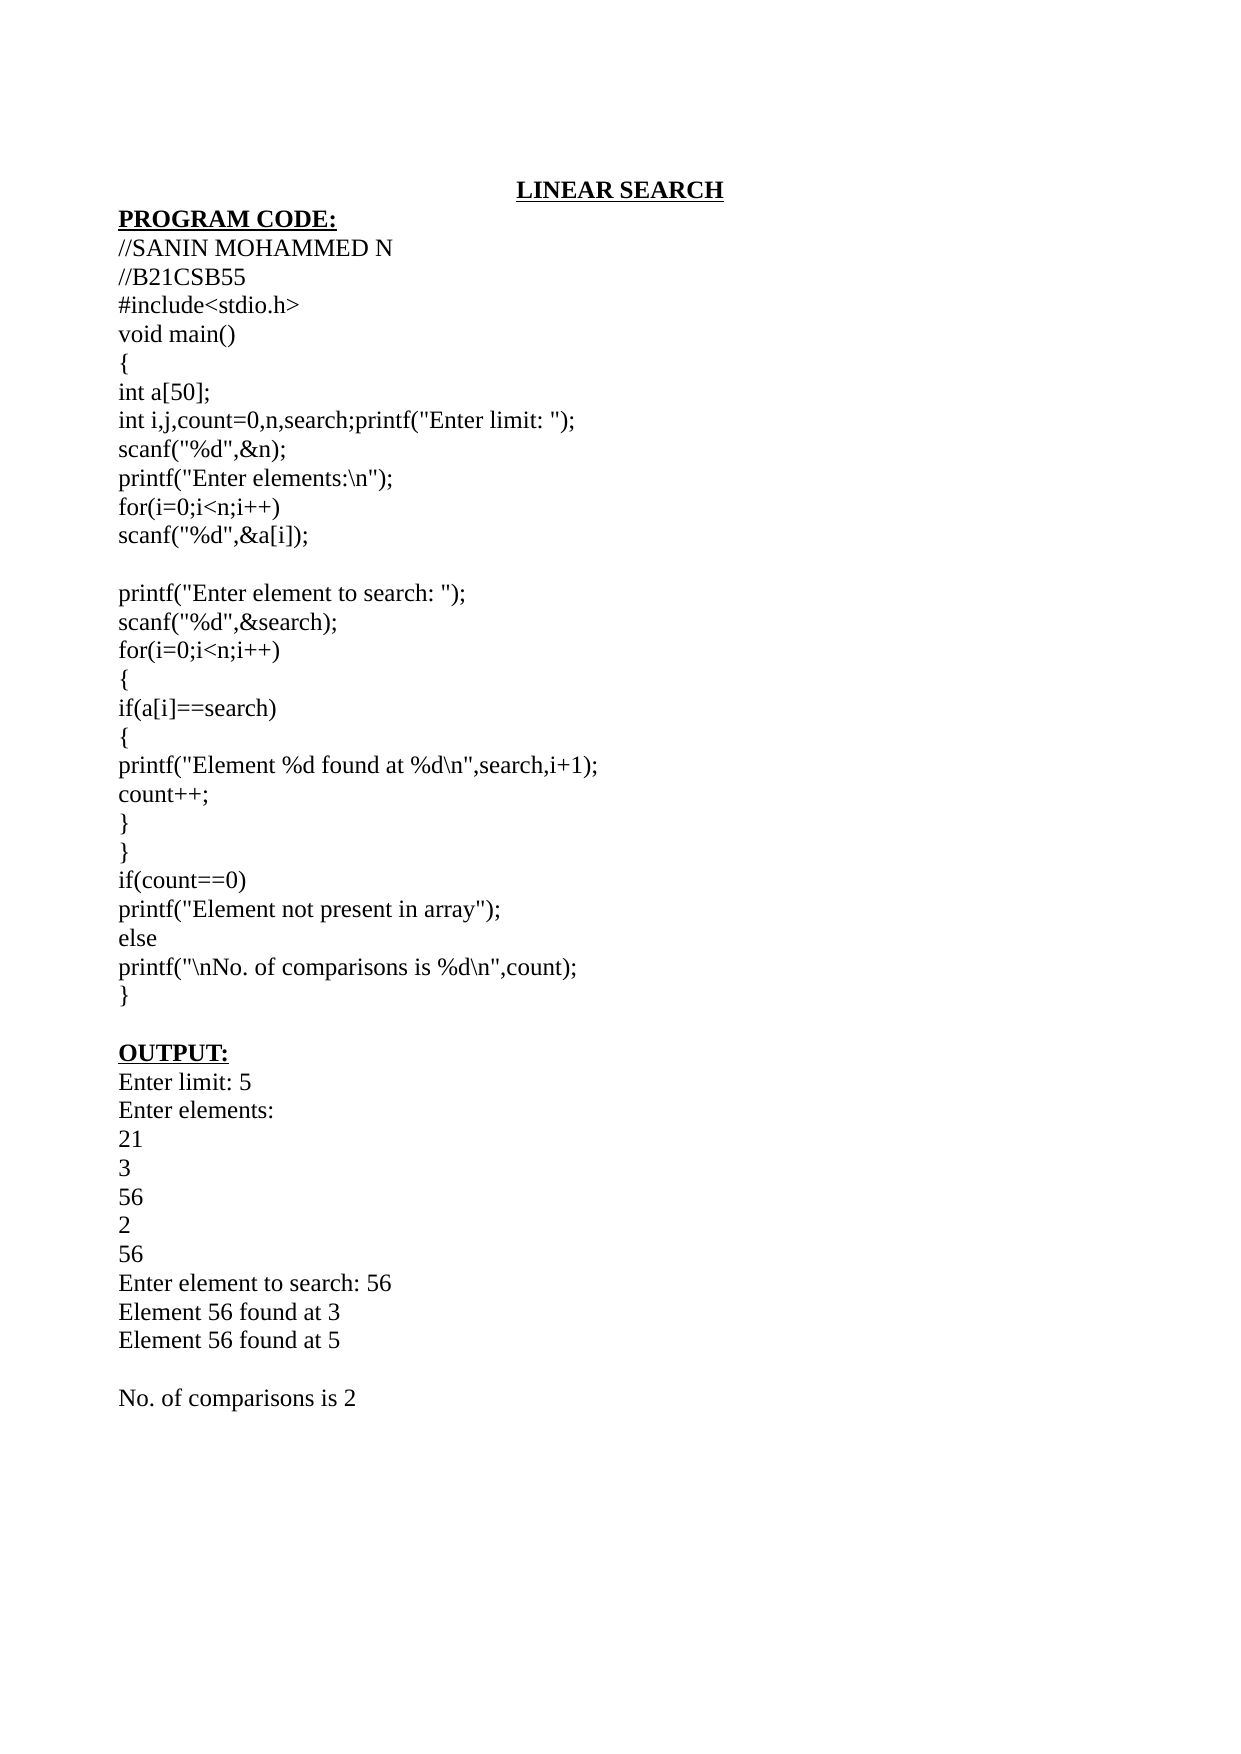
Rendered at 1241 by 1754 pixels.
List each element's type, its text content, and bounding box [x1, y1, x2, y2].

text scanf("%d",&a[i]); [118, 521, 1122, 549]
text for(i=0;i<n;i++) [118, 492, 1122, 521]
text void main() [118, 319, 1122, 348]
text } [118, 808, 1122, 837]
text int i,j,count=0,n,search;printf("Enter limit: "); [118, 406, 1122, 434]
text printf("Enter element to search: "); [118, 578, 1122, 607]
text PROGRAM CODE: [118, 204, 1122, 233]
text //SANIN MOHAMMED N [118, 233, 1122, 262]
text count++; [118, 779, 1122, 808]
text for(i=0;i<n;i++) [118, 636, 1122, 664]
text Element 56 found at 5 [118, 1326, 1122, 1354]
text scanf("%d",&search); [118, 607, 1122, 636]
text { [118, 348, 1122, 377]
text else [118, 923, 1122, 952]
text printf("\nNo. of comparisons is %d\n",count); [118, 952, 1122, 981]
text 3 [118, 1153, 1122, 1182]
text Enter element to search: 56 [118, 1268, 1122, 1297]
text int a[50]; [118, 377, 1122, 406]
text 56 [118, 1239, 1122, 1268]
text } [118, 981, 1122, 1009]
text 2 [118, 1211, 1122, 1239]
text OUTPUT: [118, 1038, 1122, 1067]
text { [118, 664, 1122, 693]
text 21 [118, 1124, 1122, 1153]
text printf("Element %d found at %d\n",search,i+1); [118, 751, 1122, 779]
text //B21CSB55 [118, 262, 1122, 291]
text #include<stdio.h> [118, 291, 1122, 319]
text No. of comparisons is 2 [118, 1383, 1122, 1412]
text scanf("%d",&n); [118, 434, 1122, 463]
text } [118, 837, 1122, 866]
text Element 56 found at 3 [118, 1297, 1122, 1326]
text if(count==0) [118, 866, 1122, 894]
text if(a[i]==search) [118, 693, 1122, 722]
text LINEAR SEARCH [118, 176, 1122, 204]
text Enter elements: [118, 1096, 1122, 1124]
text Enter limit: 5 [118, 1067, 1122, 1096]
text { [118, 722, 1122, 751]
text printf("Element not present in array"); [118, 894, 1122, 923]
text 56 [118, 1182, 1122, 1211]
text printf("Enter elements:\n"); [118, 463, 1122, 492]
